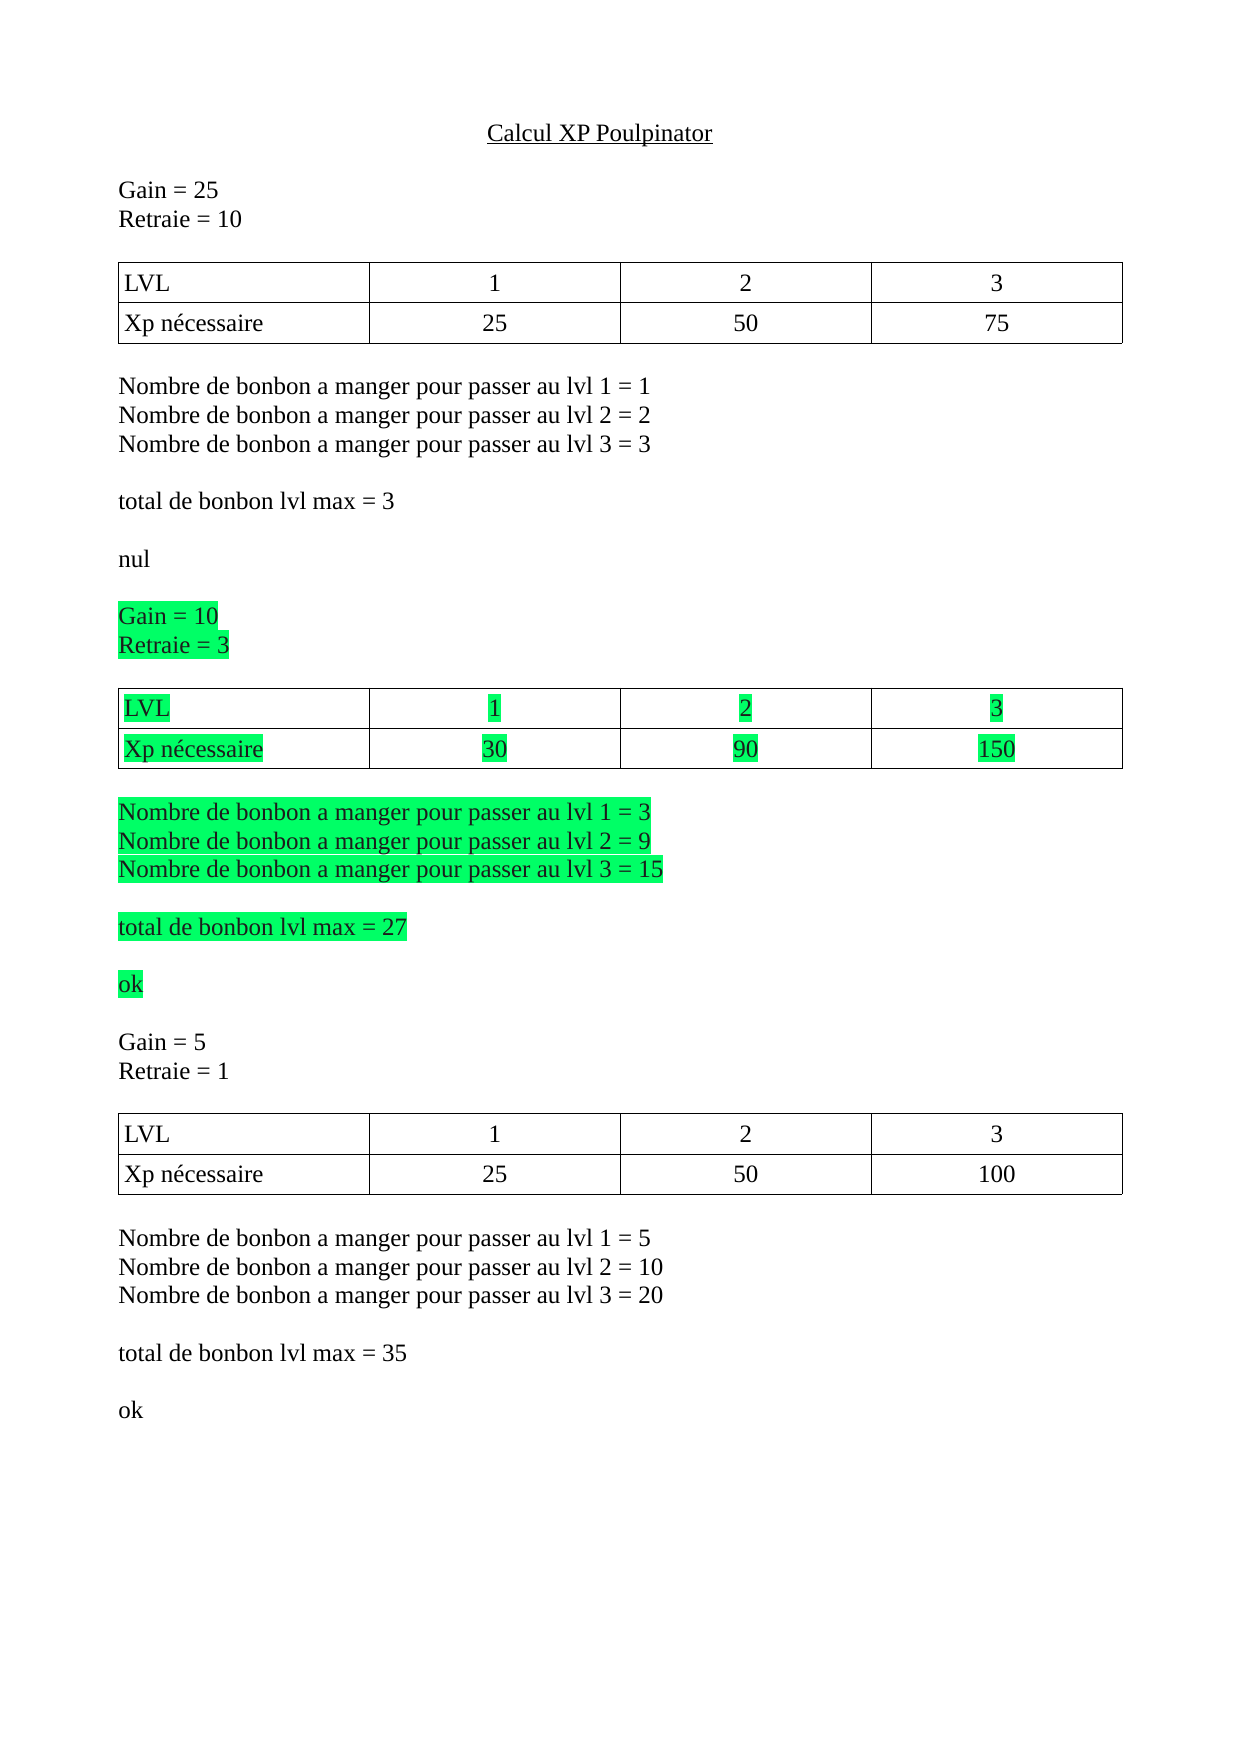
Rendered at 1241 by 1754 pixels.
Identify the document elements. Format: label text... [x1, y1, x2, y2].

table_header 3 [872, 263, 1122, 302]
table_header 2 [621, 689, 871, 728]
table_cell 90 [621, 729, 871, 768]
text Retraie = 3 [118, 630, 1122, 659]
table_cell 25 [370, 303, 620, 342]
text total de bonbon lvl max = 3 [118, 486, 1122, 515]
text Nombre de bonbon a manger pour passer au lvl 3 = 3 [118, 429, 1122, 458]
table_cell 50 [621, 1155, 871, 1194]
text Calcul XP Poulpinator [118, 118, 1122, 147]
table_header LVL [119, 689, 369, 728]
text nul [118, 544, 1122, 573]
table_cell 75 [872, 303, 1122, 342]
text Nombre de bonbon a manger pour passer au lvl 1 = 5 [118, 1223, 1122, 1252]
text Retraie = 1 [118, 1056, 1122, 1084]
table_header LVL [119, 1114, 369, 1154]
text Gain = 25 [118, 176, 1122, 204]
table_cell 50 [621, 303, 871, 342]
text Gain = 10 [118, 601, 1122, 630]
text Nombre de bonbon a manger pour passer au lvl 2 = 2 [118, 400, 1122, 429]
table_cell Xp nécessaire [119, 729, 369, 768]
table_header 3 [872, 689, 1122, 728]
table_cell 150 [872, 729, 1122, 768]
table_header LVL [119, 263, 369, 302]
text total de bonbon lvl max = 27 [118, 912, 1122, 941]
table_cell 100 [872, 1155, 1122, 1194]
text ok [118, 1395, 1122, 1424]
text Nombre de bonbon a manger pour passer au lvl 2 = 9 [118, 826, 1122, 854]
table_header 2 [621, 1114, 871, 1154]
table_cell Xp nécessaire [119, 303, 369, 342]
table_cell 25 [370, 1155, 620, 1194]
text Nombre de bonbon a manger pour passer au lvl 3 = 20 [118, 1280, 1122, 1309]
text Nombre de bonbon a manger pour passer au lvl 1 = 1 [118, 371, 1122, 400]
text ok [118, 969, 1122, 998]
table_cell Xp nécessaire [119, 1155, 369, 1194]
table_header 3 [872, 1114, 1122, 1154]
table_cell 30 [370, 729, 620, 768]
table_header 1 [370, 689, 620, 728]
text total de bonbon lvl max = 35 [118, 1338, 1122, 1367]
text Nombre de bonbon a manger pour passer au lvl 2 = 10 [118, 1252, 1122, 1280]
text Gain = 5 [118, 1027, 1122, 1056]
table_header 1 [370, 1114, 620, 1154]
text Nombre de bonbon a manger pour passer au lvl 1 = 3 [118, 797, 1122, 826]
text Nombre de bonbon a manger pour passer au lvl 3 = 15 [118, 854, 1122, 883]
table_header 2 [621, 263, 871, 302]
table_header 1 [370, 263, 620, 302]
text Retraie = 10 [118, 204, 1122, 233]
